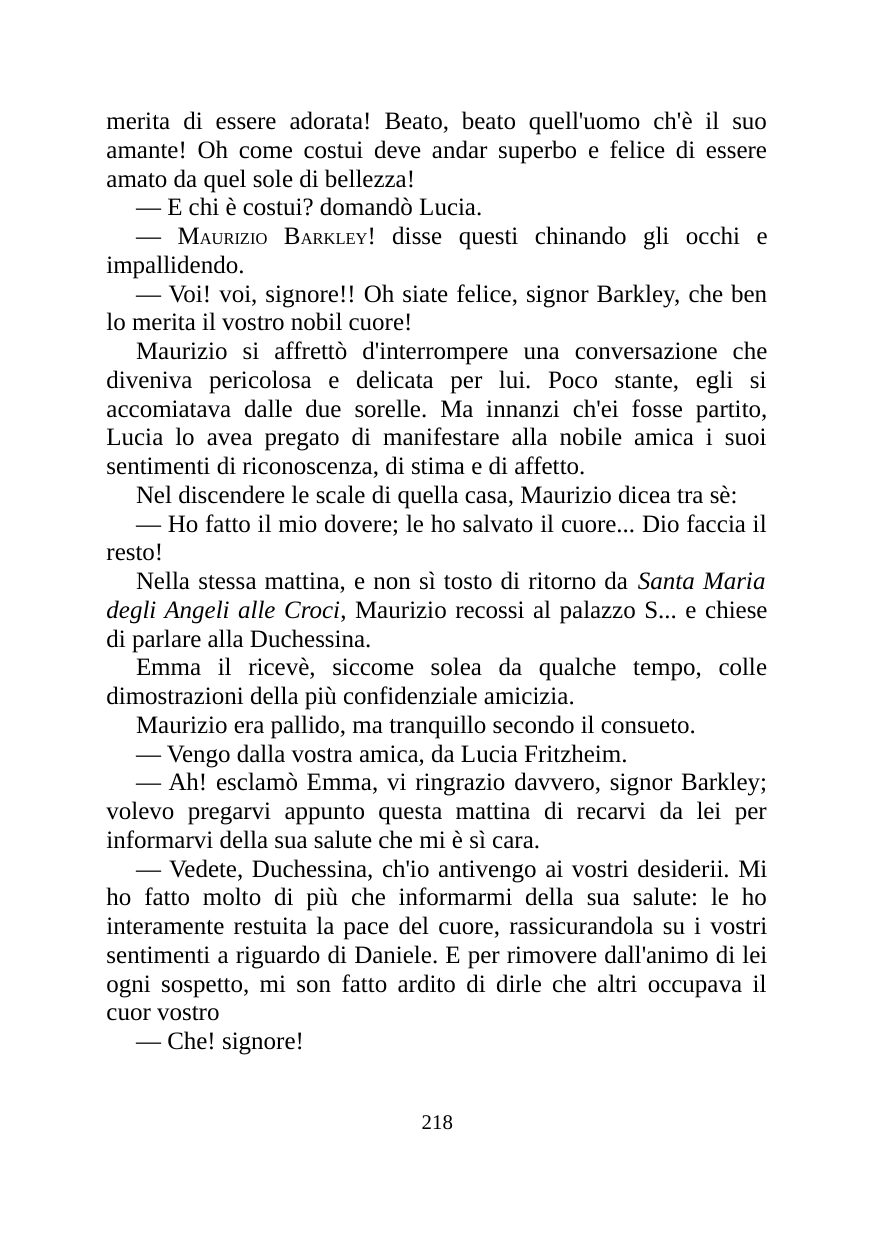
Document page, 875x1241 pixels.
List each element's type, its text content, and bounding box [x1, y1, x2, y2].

text — Che! signore! [106, 1026, 768, 1055]
text Maurizio era pallido, ma tranquillo secondo il consueto. [106, 710, 768, 739]
text — Vedete, Duchessina, ch'io antivengo ai vostri desiderii. Mi ho fatto molto di più che informarmi della sua salute: le ho interamente restuita la pace del cuore, rassicurandola su i vostri sentimenti a riguardo di Daniele. E per rimovere dall'animo di lei ogni sospetto, mi son fatto ardito di dirle che altri occupava il cuor vostro [106, 854, 768, 1026]
text Maurizio si affrettò d'interrompere una conversazione che diveniva pericolosa e delicata per lui. Poco stante, egli si accomiatava dalle due sorelle. Ma innanzi ch'ei fosse partito, Lucia lo avea pregato di manifestare alla nobile amica i suoi sentimenti di riconoscenza, di stima e di affetto. [106, 336, 768, 480]
text — E chi è costui? domandò Lucia. [106, 192, 768, 221]
text merita di essere adorata! Beato, beato quell'uomo ch'è il suo amante! Oh come costui deve andar superbo e felice di essere amato da quel sole di bellezza! [106, 106, 768, 192]
text Emma il ricevè, siccome solea da qualche tempo, colle dimostrazioni della più confidenziale amicizia. [106, 652, 768, 710]
text — Voi! voi, signore!! Oh siate felice, signor Barkley, che ben lo merita il vostro nobil cuore! [106, 279, 768, 336]
text — Vengo dalla vostra amica, da Lucia Fritzheim. [106, 739, 768, 767]
text Nel discendere le scale di quella casa, Maurizio dicea tra sè: [106, 480, 768, 509]
text — Maurizio Barkley! disse questi chinando gli occhi e impallidendo. [106, 221, 768, 279]
text — Ho fatto il mio dovere; le ho salvato il cuore... Dio faccia il resto! [106, 509, 768, 566]
text — Ah! esclamò Emma, vi ringrazio davvero, signor Barkley; volevo pregarvi appunto questa mattina di recarvi da lei per informarvi della sua salute che mi è sì cara. [106, 767, 768, 854]
text Nella stessa mattina, e non sì tosto di ritorno da Santa Maria degli Angeli alle Croci, Maurizio recossi al palazzo S... e chiese di parlare alla Duchessina. [106, 566, 768, 652]
